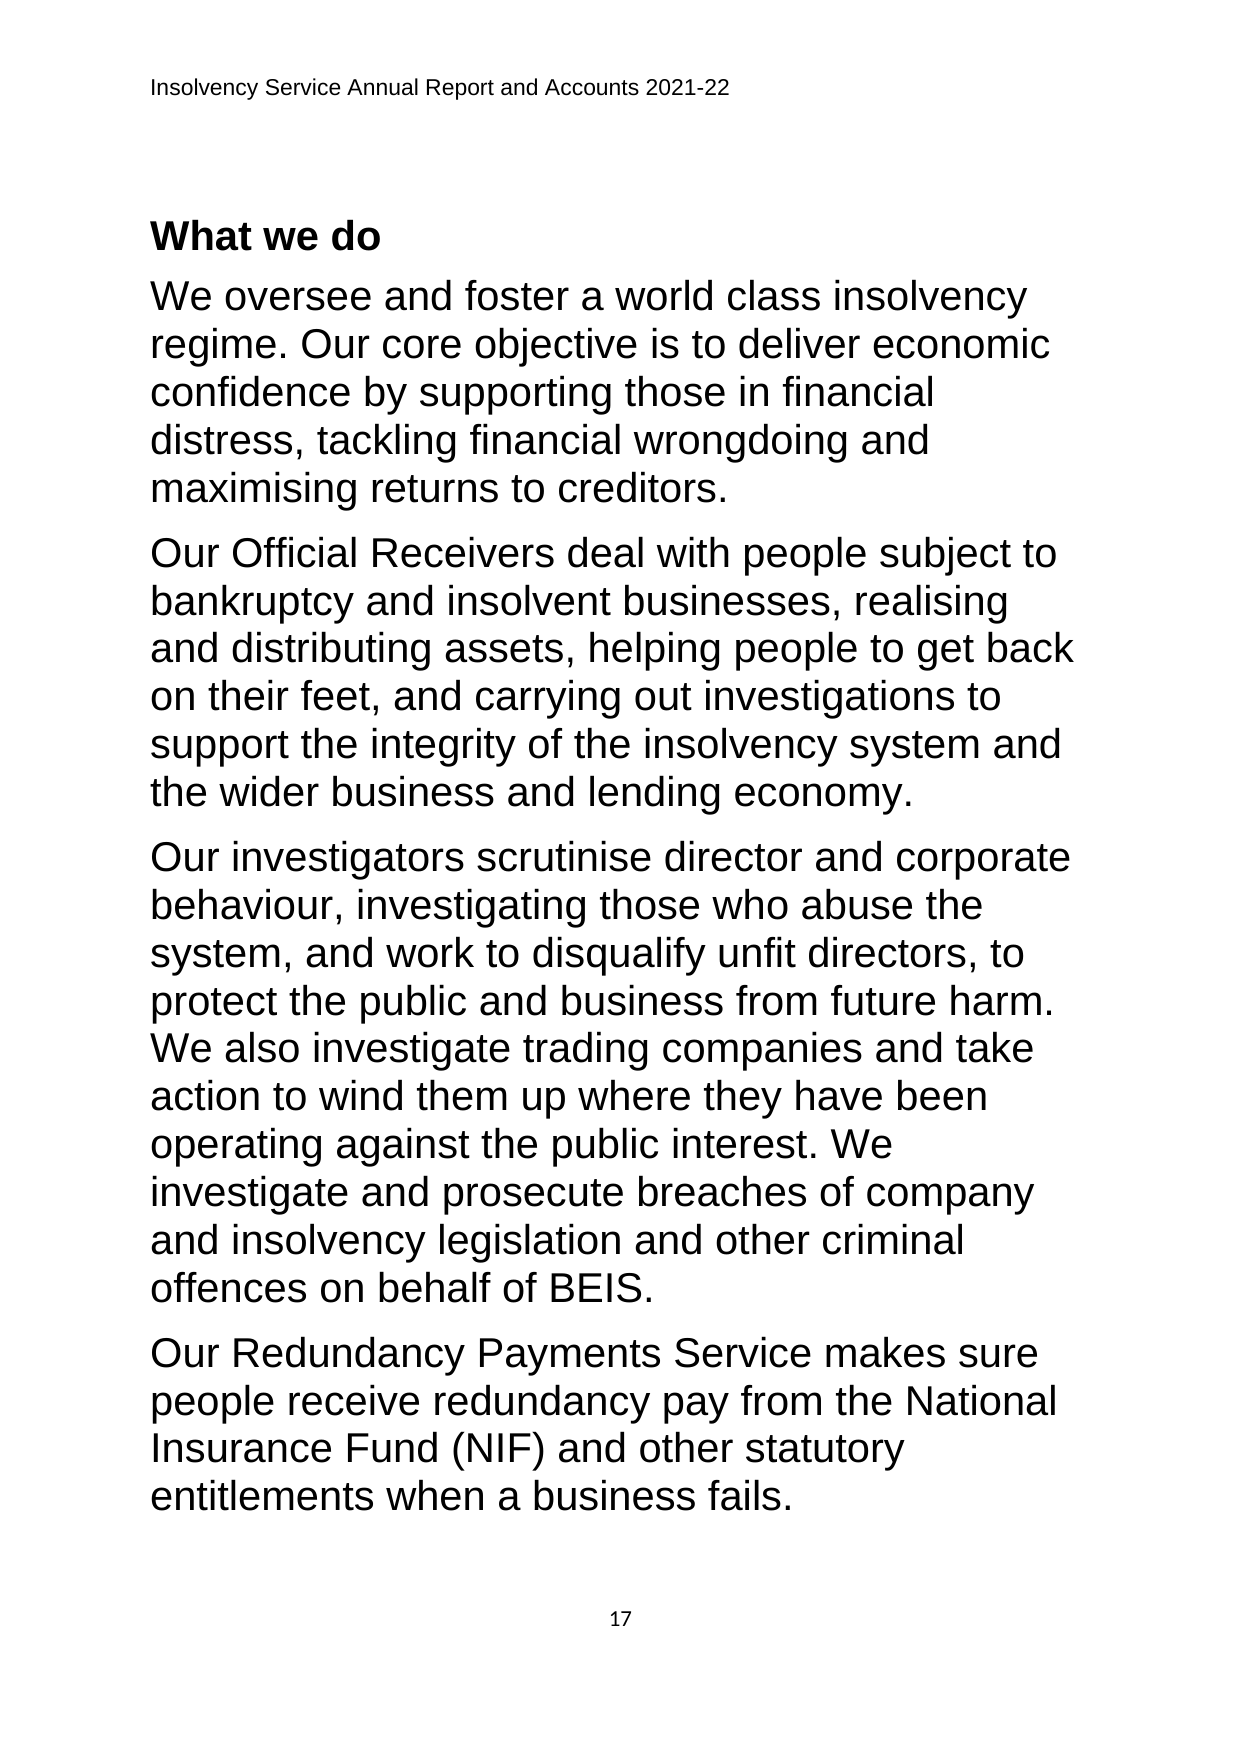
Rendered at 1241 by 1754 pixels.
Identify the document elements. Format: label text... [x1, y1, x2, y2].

text Our Redundancy Payments Service makes sure people receive redundancy pay from the National Insurance Fund (NIF) and other statutory entitlements when a business fails. [150, 1328, 1090, 1520]
text Our Official Receivers deal with people subject to bankruptcy and insolvent businesses, realising and distributing assets, helping people to get back on their feet, and carrying out investigations to support the integrity of the insolvency system and the wider business and lending economy. [150, 528, 1090, 816]
text Our investigators scrutinise director and corporate behaviour, investigating those who abuse the system, and work to disqualify unfit directors, to protect the public and business from future harm. We also investigate trading companies and take action to wind them up where they have been operating against the public interest. We investigate and prosecute breaches of company and insolvency legislation and other criminal offences on behalf of BEIS. [150, 832, 1090, 1311]
text We oversee and foster a world class insolvency regime. Our core objective is to deliver economic confidence by supporting those in financial distress, tackling financial wrongdoing and maximising returns to creditors. [150, 272, 1090, 511]
subtitle What we do [150, 211, 1090, 259]
